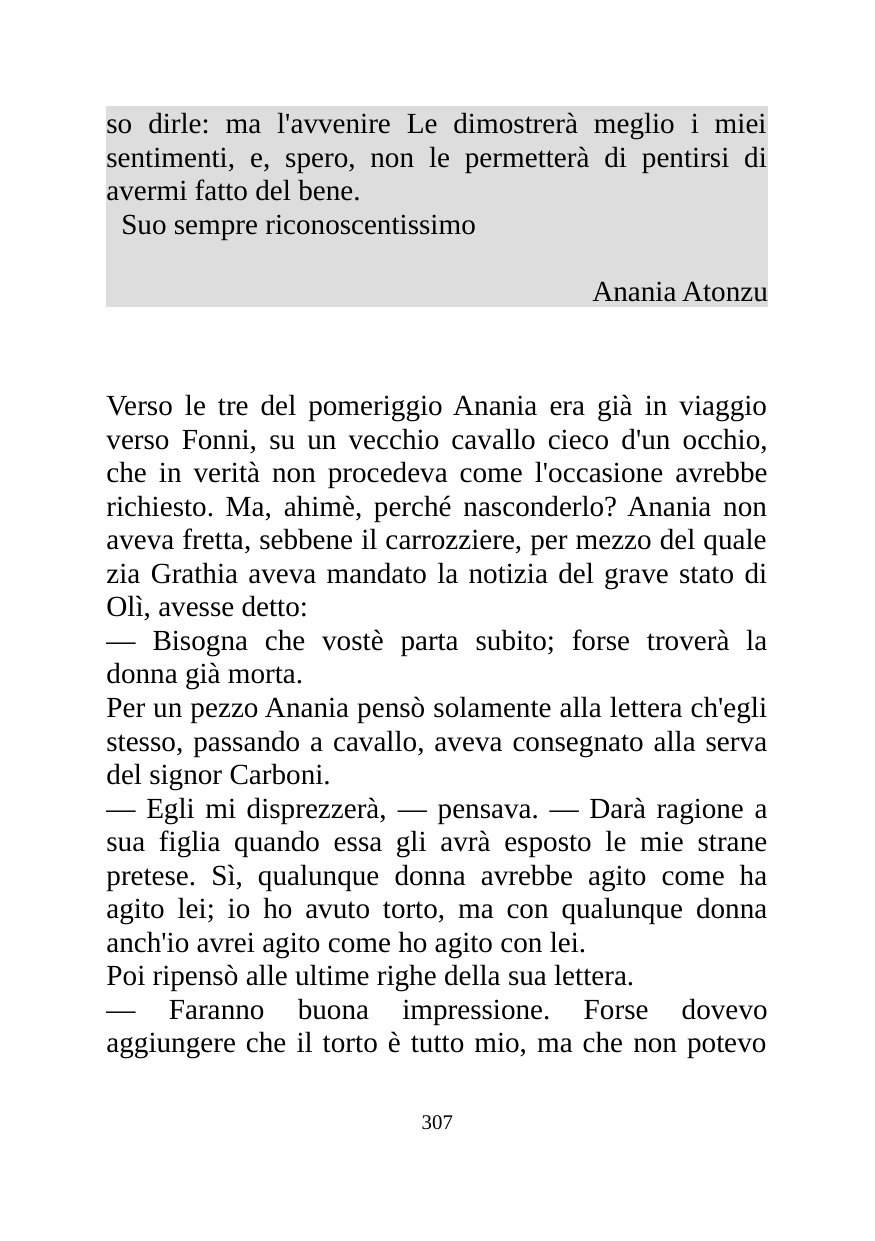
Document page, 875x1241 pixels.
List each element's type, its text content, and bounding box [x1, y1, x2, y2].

text — Bisogna che vostè parta subito; forse troverà la donna già morta. [106, 623, 768, 690]
text Verso le tre del pomeriggio Anania era già in viaggio verso Fonni, su un vecchio cavallo cieco d'un occhio, che in verità non procedeva come l'occasione avrebbe richiesto. Ma, ahimè, perché nasconderlo? Anania non aveva fretta, sebbene il carrozziere, per mezzo del quale zia Grathia aveva mandato la notizia del grave stato di Olì, avesse detto: [106, 388, 768, 623]
text Per un pezzo Anania pensò solamente alla lettera ch'egli stesso, passando a cavallo, aveva consegnato alla serva del signor Carboni. [106, 690, 768, 791]
text Poi ripensò alle ultime righe della sua lettera. [106, 958, 768, 992]
text — Egli mi disprezzerà, — pensava. — Darà ragione a sua figlia quando essa gli avrà esposto le mie strane pretese. Sì, qualunque donna avrebbe agito come ha agito lei; io ho avuto torto, ma con qualunque donna anch'io avrei agito come ho agito con lei. [106, 791, 768, 958]
text so dirle: ma l'avvenire Le dimostrerà meglio i miei sentimenti, e, spero, non le permetterà di pentirsi di avermi fatto del bene. [106, 106, 768, 207]
text Suo sempre riconoscentissimo [106, 207, 768, 240]
text Anania Atonzu [106, 274, 768, 307]
text — Faranno buona impressione. Forse dovevo aggiungere che il torto è tutto mio, ma che non potevo [106, 992, 768, 1059]
